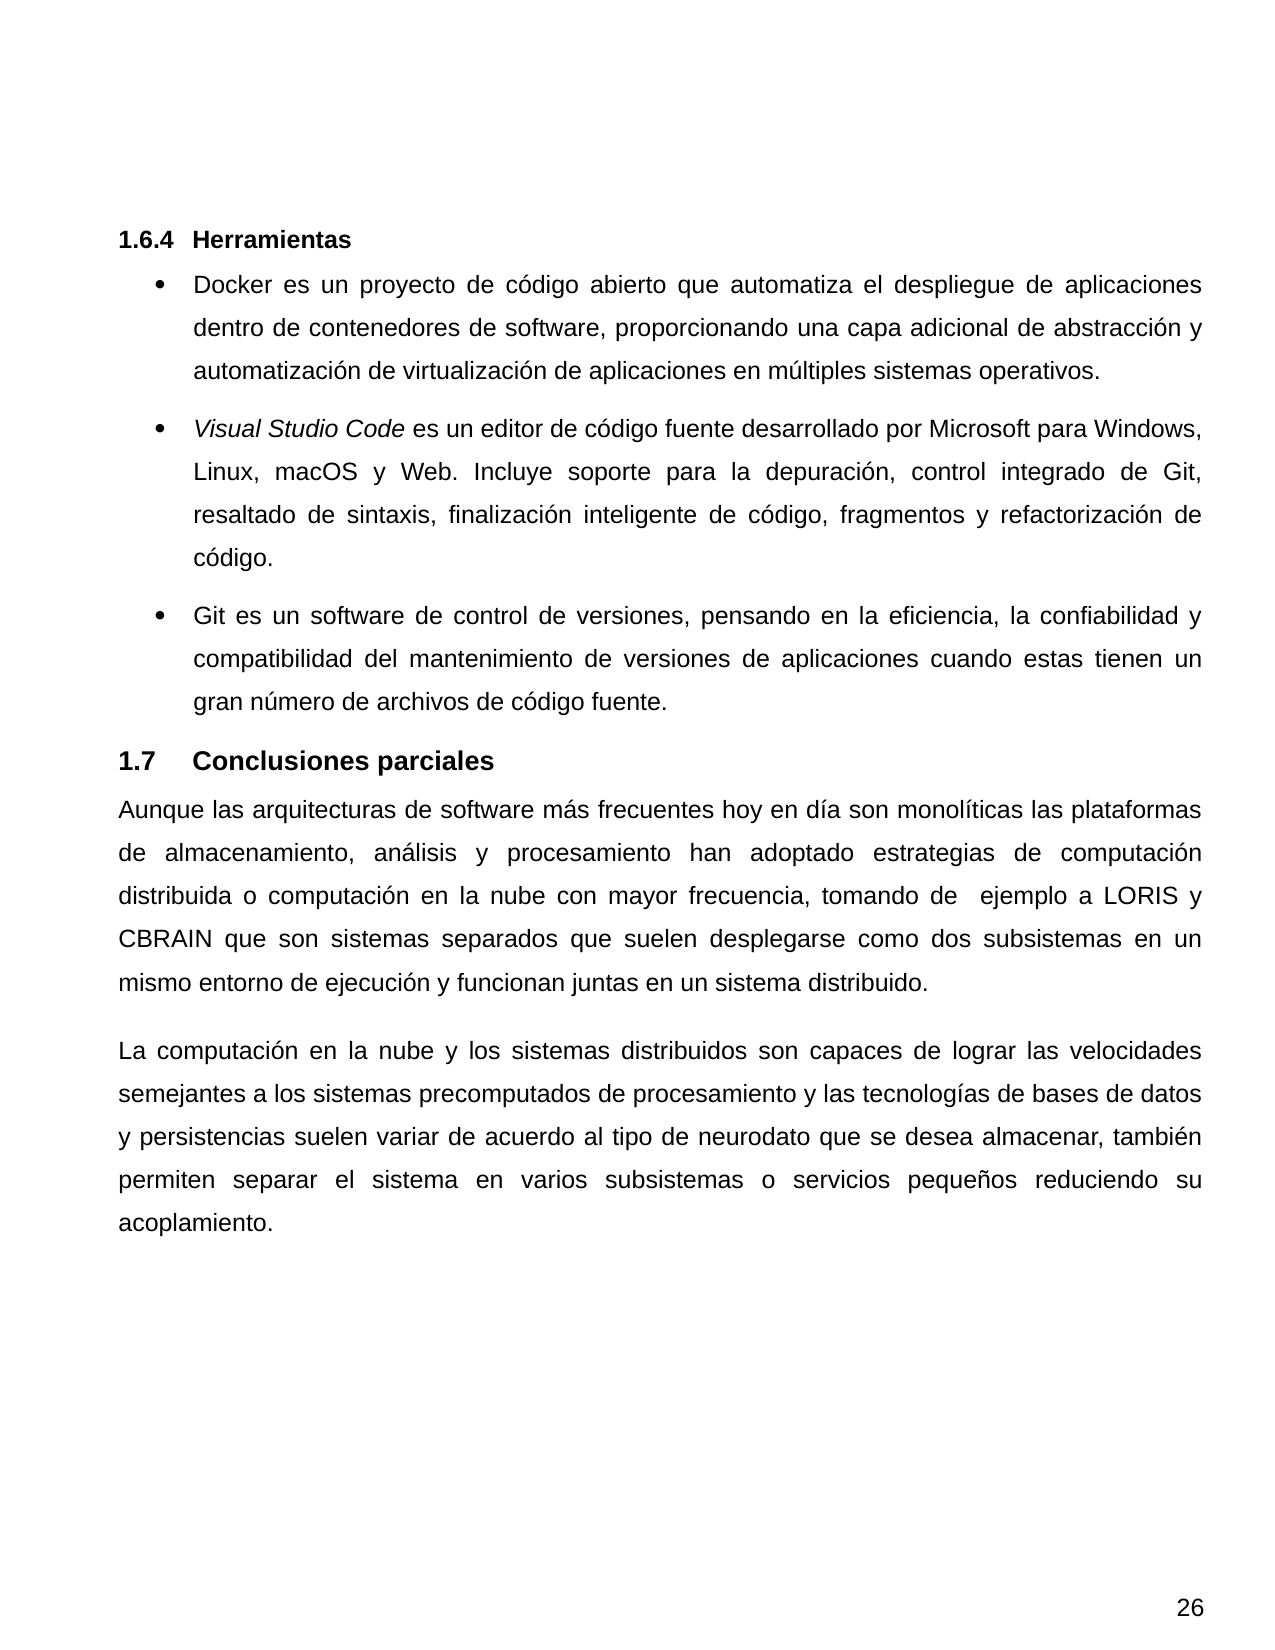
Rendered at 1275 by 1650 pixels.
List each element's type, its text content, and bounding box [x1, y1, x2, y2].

subtitle Conclusiones parciales [118, 745, 1204, 776]
subtitle Herramientas [118, 225, 1204, 254]
list Docker es un proyecto de código abierto que automatiza el despliegue de aplicaciones dentro de contenedores de software, proporcionando una capa adicional de abstracción y automatización de virtualización de aplicaciones en múltiples sistemas operativos. [156, 270, 1204, 385]
list Visual Studio Code es un editor de código fuente desarrollado por Microsoft para Windows, Linux, macOS y Web. Incluye soporte para la depuración, control integrado de Git, resaltado de sintaxis, finalización inteligente de código, fragmentos y refactorización de código. [156, 414, 1204, 572]
list Git es un software de control de versiones, pensando en la eficiencia, la confiabilidad y compatibilidad del mantenimiento de versiones de aplicaciones cuando estas tienen un gran número de archivos de código fuente. [156, 601, 1204, 716]
text La computación en la nube y los sistemas distribuidos son capaces de lograr las velocidades semejantes a los sistemas precomputados de procesamiento y las tecnologías de bases de datos y persistencias suelen variar de acuerdo al tipo de neurodato que se desea almacenar, también permiten separar el sistema en varios subsistemas o servicios pequeños reduciendo su acoplamiento. [118, 1036, 1204, 1237]
text Aunque las arquitecturas de software más frecuentes hoy en día son monolíticas las plataformas de almacenamiento, análisis y procesamiento han adoptado estrategias de computación distribuida o computación en la nube con mayor frecuencia, tomando de ejemplo a LORIS y CBRAIN que son sistemas separados que suelen desplegarse como dos subsistemas en un mismo entorno de ejecución y funcionan juntas en un sistema distribuido. [118, 795, 1204, 996]
